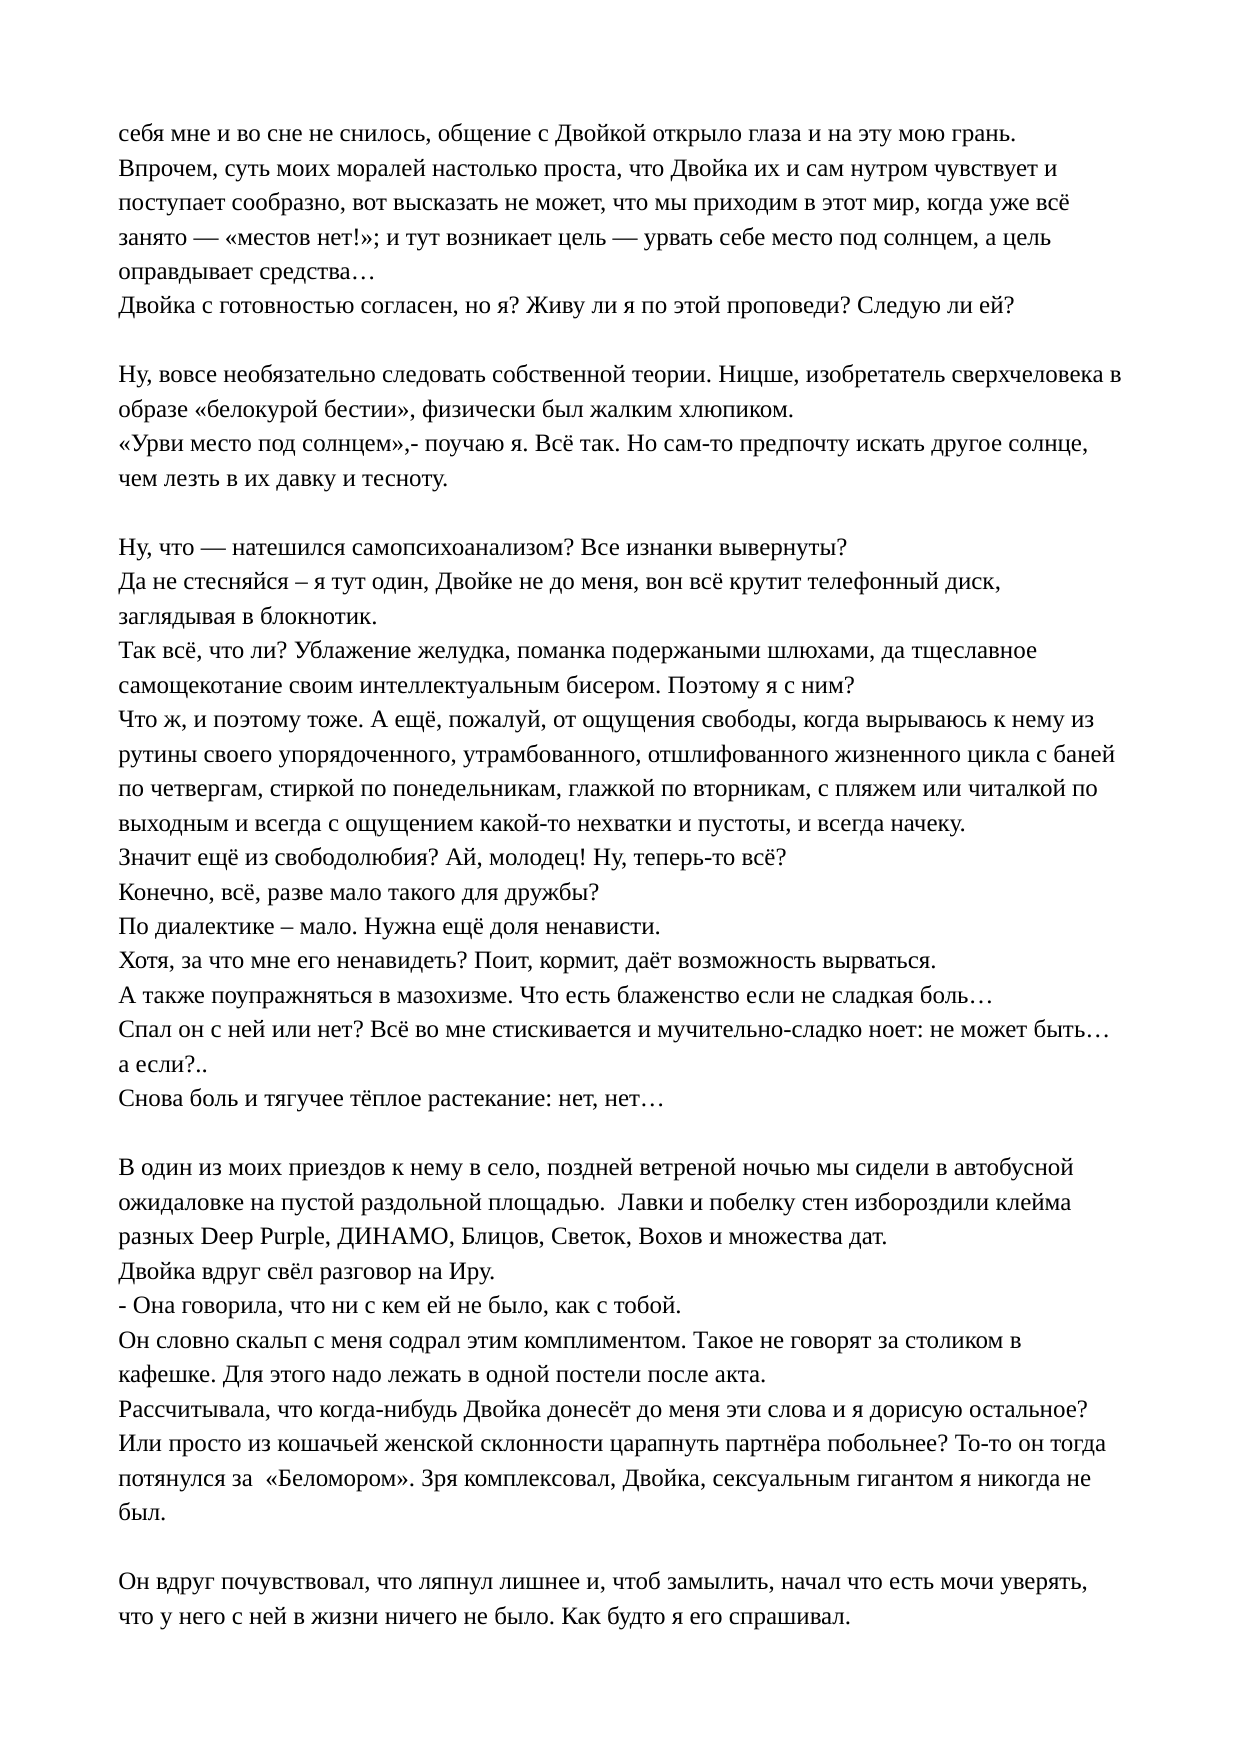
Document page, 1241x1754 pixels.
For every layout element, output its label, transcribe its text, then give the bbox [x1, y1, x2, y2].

text Спал он с ней или нет? Всё во мне стискивается и мучительно-сладко ноет: не может быть… а если?.. [118, 1014, 1122, 1078]
text Рассчитывала, что когда-нибудь Двойка донесёт до меня эти слова и я дорисую остальное? [118, 1394, 1122, 1423]
text Конечно, всё, разве мало такого для дружбы? [118, 877, 1122, 905]
text Значит ещё из свободолюбия? Ай, молодец! Ну, теперь-то всё? [118, 842, 1122, 871]
text Впрочем, суть моих моралей настолько проста, что Двойка их и сам нутром чувствует и поступает сообразно, вот высказать не может, что мы приходим в этот мир, когда уже всё занято — «местов нет!»; и тут возникает цель — урвать себе место под солнцем, а цель оправдывает средства… [118, 153, 1122, 285]
text Ну, вовсе необязательно следовать собственной теории. Ницше, изобретатель сверхчеловека в образе «белокурой бестии», физически был жалким хлюпиком. [118, 359, 1122, 423]
text В один из моих приездов к нему в село, поздней ветреной ночью мы сидели в автобусной ожидаловке на пустой раздольной площадью. Лавки и побелку стен избороздили клейма разных Deep Purple, ДИНАМО, Блицов, Светок, Вохов и множества дат. [118, 1152, 1122, 1250]
text Он словно скальп с меня содрал этим комплиментом. Такое не говорят за столиком в кафешке. Для этого надо лежать в одной постели после акта. [118, 1325, 1122, 1388]
text Так всё, что ли? Ублажение желудка, поманка подержаными шлюхами, да тщеславное самощекотание своим интеллектуальным бисером. Поэтому я с ним? [118, 635, 1122, 698]
text Двойка с готовностью согласен, но я? Живу ли я по этой проповеди? Следую ли ей? [118, 291, 1122, 319]
text Снова боль и тягучее тёплое растекание: нет, нет… [118, 1083, 1122, 1112]
text себя мне и во сне не снилось, общение с Двойкой открыло глаза и на эту мою грань. [118, 118, 1122, 147]
text Двойка вдруг свёл разговор на Иру. [118, 1256, 1122, 1285]
text Что ж, и поэтому тоже. А ещё, пожалуй, от ощущения свободы, когда вырываюсь к нему из рутины своего упорядоченного, утрамбованного, отшлифованного жизненного цикла с баней по четвергам, стиркой по понедельникам, глажкой по вторникам, с пляжем или читалкой по выходным и всегда с ощущением какой-то нехватки и пустоты, и всегда начеку. [118, 704, 1122, 836]
text - Она говорила, что ни с кем ей не было, как с тобой. [118, 1290, 1122, 1319]
text Хотя, за что мне его ненавидеть? Поит, кормит, даёт возможность вырваться. [118, 946, 1122, 974]
text Да не стесняйся – я тут один, Двойке не до меня, вон всё крутит телефонный диск, заглядывая в блокнотик. [118, 566, 1122, 629]
text Ну, что — натешился самопсихоанализом? Все изнанки вывернуты? [118, 532, 1122, 561]
text Или просто из кошачьей женской склонности царапнуть партнёра побольнее? То-то он тогда потянулся за «Беломором». Зря комплексовал, Двойка, сексуальным гигантом я никогда не был. [118, 1428, 1122, 1526]
text А также поупражняться в мазохизме. Что есть блаженство если не сладкая боль… [118, 980, 1122, 1009]
text По диалектике – мало. Нужна ещё доля ненависти. [118, 911, 1122, 940]
text «Урви место под солнцем»,- поучаю я. Всё так. Но сам-то предпочту искать другое солнце, чем лезть в их давку и тесноту. [118, 428, 1122, 492]
text Он вдруг почувствовал, что ляпнул лишнее и, чтоб замылить, начал что есть мочи уверять, что у него с ней в жизни ничего не было. Как будто я его спрашивал. [118, 1566, 1122, 1629]
